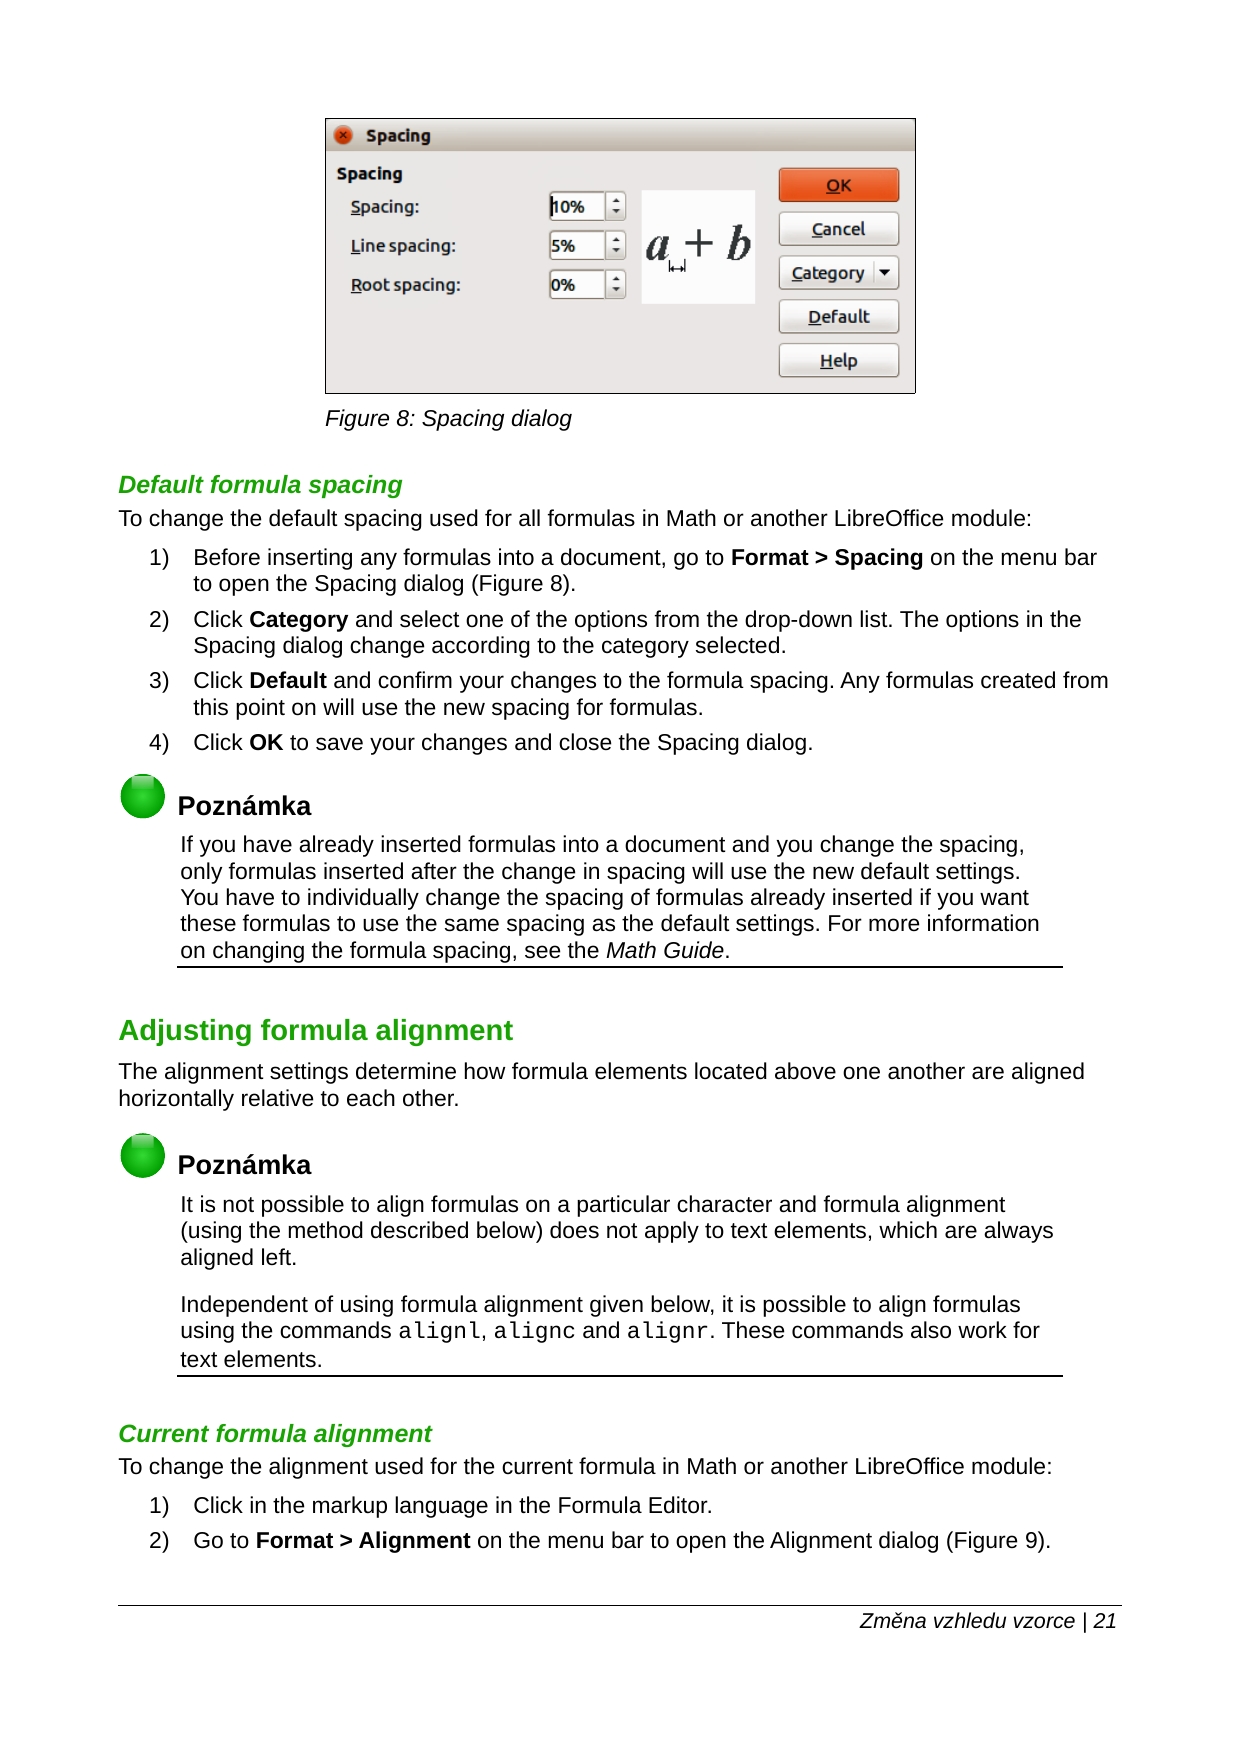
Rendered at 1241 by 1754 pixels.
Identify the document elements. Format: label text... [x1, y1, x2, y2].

list Click in the markup language in the Formula Editor. [169, 1492, 1122, 1518]
text If you have already inserted formulas into a document and you change the spacing, only formulas inserted after the change in spacing will use the new default settings. You have to individually change the spacing of formulas already inserted if you want these formulas to use the same spacing as the default settings. For more information on changing the formula spacing, see the Math Guide. [177, 828, 1063, 966]
text To change the alignment used for the current formula in Math or another LibreOffice module: [118, 1453, 1122, 1480]
subtitle Default formula spacing [118, 470, 1122, 499]
list Click Category and select one of the options from the drop-down list. The options in the Spacing dialog change according to the category selected. [169, 606, 1122, 658]
subtitle Poznámka [118, 771, 1122, 821]
subtitle Poznámka [118, 1131, 1122, 1180]
picture [326, 119, 915, 393]
subtitle Adjusting formula alignment [118, 1013, 1122, 1046]
list Click OK to save your changes and close the Spacing dialog. [169, 729, 1122, 755]
list Before inserting any formulas into a document, go to Format > Spacing on the menu bar to open the Spacing dialog (Figure 8). [169, 544, 1122, 597]
text Figure 8: Spacing dialog [325, 405, 915, 431]
list Go to Format > Alignment on the menu bar to open the Alignment dialog (Figure 9). [169, 1527, 1122, 1554]
text The alignment settings determine how formula elements located above one another are aligned horizontally relative to each other. [118, 1058, 1122, 1111]
text Independent of using formula alignment given below, it is possible to align formulas using the commands alignl, alignc and alignr. These commands also work for text elements. [177, 1288, 1063, 1375]
text To change the default spacing used for all formulas in Math or another LibreOffice module: [118, 505, 1122, 531]
list Click Default and confirm your changes to the formula spacing. Any formulas created from this point on will use the new spacing for formulas. [169, 667, 1122, 720]
text It is not possible to align formulas on a particular character and formula alignment (using the method described below) does not apply to text elements, which are always aligned left. [177, 1188, 1063, 1270]
subtitle Current formula alignment [118, 1419, 1122, 1447]
